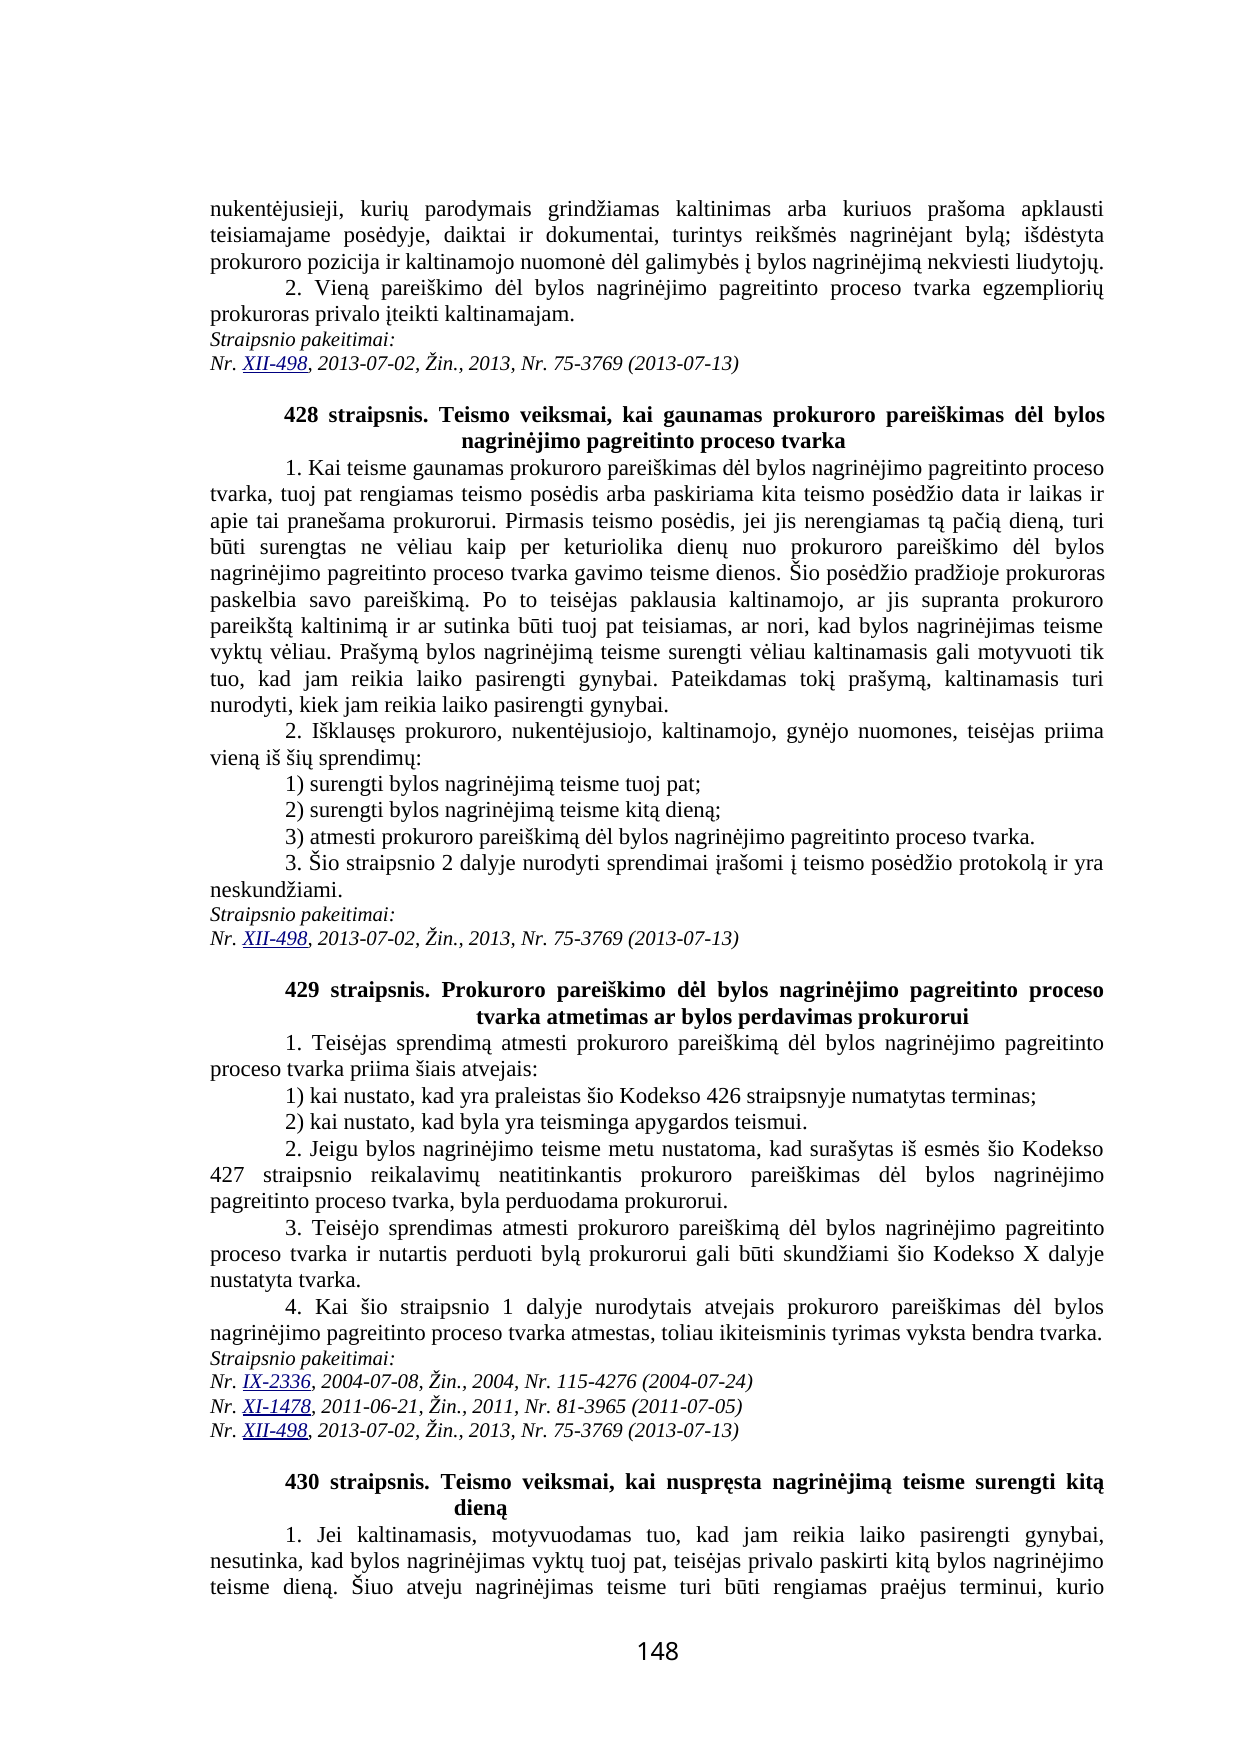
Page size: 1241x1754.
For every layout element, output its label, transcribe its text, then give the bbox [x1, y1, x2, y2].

text 3. Teisėjo sprendimas atmesti prokuroro pareiškimą dėl bylos nagrinėjimo pagreitinto proceso tvarka ir nutartis perduoti bylą prokurorui gali būti skundžiami šio Kodekso X dalyje nustatyta tvarka. [210, 1214, 1106, 1293]
text 3) atmesti prokuroro pareiškimą dėl bylos nagrinėjimo pagreitinto proceso tvarka. [210, 823, 1106, 849]
text 1) kai nustato, kad yra praleistas šio Kodekso 426 straipsnyje numatytas terminas; [210, 1082, 1106, 1108]
text 2. Išklausęs prokuroro, nukentėjusiojo, kaltinamojo, gynėjo nuomones, teisėjas priima vieną iš šių sprendimų: [210, 717, 1106, 770]
text Nr. XII-498, 2013-07-02, Žin., 2013, Nr. 75-3769 (2013-07-13) [210, 351, 1106, 375]
text 1) surengti bylos nagrinėjimą teisme tuoj pat; [210, 770, 1106, 797]
text 2. Jeigu bylos nagrinėjimo teisme metu nustatoma, kad surašytas iš esmės šio Kodekso 427 straipsnio reikalavimų neatitinkantis prokuroro pareiškimas dėl bylos nagrinėjimo pagreitinto proceso tvarka, byla perduodama prokurorui. [210, 1134, 1106, 1214]
text Straipsnio pakeitimai: [210, 902, 1106, 926]
text 3. Šio straipsnio 2 dalyje nurodyti sprendimai įrašomi į teismo posėdžio protokolą ir yra neskundžiami. [210, 849, 1106, 902]
text Nr. XII-498, 2013-07-02, Žin., 2013, Nr. 75-3769 (2013-07-13) [210, 1418, 1106, 1442]
text 1. Kai teisme gaunamas prokuroro pareiškimas dėl bylos nagrinėjimo pagreitinto proceso tvarka, tuoj pat rengiamas teismo posėdis arba paskiriama kita teismo posėdžio data ir laikas ir apie tai pranešama prokurorui. Pirmasis teismo posėdis, jei jis nerengiamas tą pačią dieną, turi būti surengtas ne vėliau kaip per keturiolika dienų nuo prokuroro pareiškimo dėl bylos nagrinėjimo pagreitinto proceso tvarka gavimo teisme dienos. Šio posėdžio pradžioje prokuroras paskelbia savo pareiškimą. Po to teisėjas paklausia kaltinamojo, ar jis supranta prokuroro pareikštą kaltinimą ir ar sutinka būti tuoj pat teisiamas, ar nori, kad bylos nagrinėjimas teisme vyktų vėliau. Prašymą bylos nagrinėjimą teisme surengti vėliau kaltinamasis gali motyvuoti tik tuo, kad jam reikia laiko pasirengti gynybai. Pateikdamas tokį prašymą, kaltinamasis turi nurodyti, kiek jam reikia laiko pasirengti gynybai. [210, 454, 1106, 717]
text 2) kai nustato, kad byla yra teisminga apygardos teismui. [210, 1108, 1106, 1134]
text 2) surengti bylos nagrinėjimą teisme kitą dieną; [210, 797, 1106, 823]
text Nr. XI-1478, 2011-06-21, Žin., 2011, Nr. 81-3965 (2011-07-05) [210, 1393, 1106, 1418]
text Nr. IX-2336, 2004-07-08, Žin., 2004, Nr. 115-4276 (2004-07-24) [210, 1369, 1106, 1393]
text 428 straipsnis. Teismo veiksmai, kai gaunamas prokuroro pareiškimas dėl bylos nagrinėjimo pagreitinto proceso tvarka [284, 401, 1106, 454]
text Nr. XII-498, 2013-07-02, Žin., 2013, Nr. 75-3769 (2013-07-13) [210, 926, 1106, 950]
text 429 straipsnis. Prokuroro pareiškimo dėl bylos nagrinėjimo pagreitinto proceso tvarka atmetimas ar bylos perdavimas prokurorui [285, 976, 1106, 1029]
text 4. Kai šio straipsnio 1 dalyje nurodytais atvejais prokuroro pareiškimas dėl bylos nagrinėjimo pagreitinto proceso tvarka atmestas, toliau ikiteisminis tyrimas vyksta bendra tvarka. [210, 1293, 1106, 1345]
text nukentėjusieji, kurių parodymais grindžiamas kaltinimas arba kuriuos prašoma apklausti teisiamajame posėdyje, daiktai ir dokumentai, turintys reikšmės nagrinėjant bylą; išdėstyta prokuroro pozicija ir kaltinamojo nuomonė dėl galimybės į bylos nagrinėjimą nekviesti liudytojų. [210, 195, 1106, 274]
text 1. Jei kaltinamasis, motyvuodamas tuo, kad jam reikia laiko pasirengti gynybai, nesutinka, kad bylos nagrinėjimas vyktų tuoj pat, teisėjas privalo paskirti kitą bylos nagrinėjimo teisme dieną. Šiuo atveju nagrinėjimas teisme turi būti rengiamas praėjus terminui, kurio [210, 1521, 1106, 1600]
text 430 straipsnis. Teismo veiksmai, kai nuspręsta nagrinėjimą teisme surengti kitą dieną [285, 1468, 1106, 1521]
text Straipsnio pakeitimai: [210, 1345, 1106, 1369]
text Straipsnio pakeitimai: [210, 327, 1106, 351]
text 1. Teisėjas sprendimą atmesti prokuroro pareiškimą dėl bylos nagrinėjimo pagreitinto proceso tvarka priima šiais atvejais: [210, 1029, 1106, 1082]
text 2. Vieną pareiškimo dėl bylos nagrinėjimo pagreitinto proceso tvarka egzempliorių prokuroras privalo įteikti kaltinamajam. [210, 274, 1106, 327]
